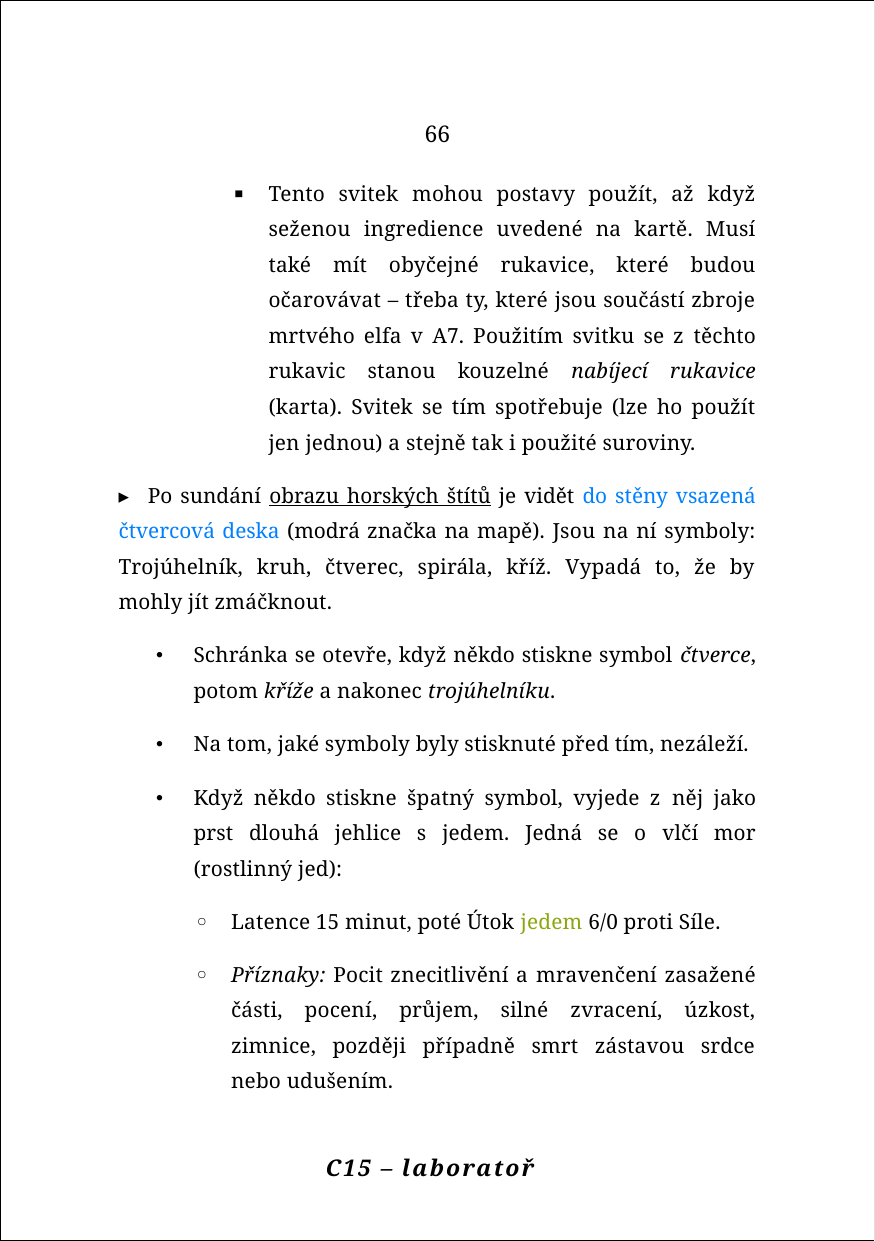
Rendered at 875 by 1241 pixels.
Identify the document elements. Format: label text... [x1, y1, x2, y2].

list Latence 15 minut, poté Útok jedem 6/0 proti Síle. [193, 907, 756, 935]
list Na tom, jaké symboly byly stisknuté před tím, nezáleží. [156, 729, 756, 758]
list Schránka se otevře, když někdo stiskne symbol čtverce, potom kříže a⁠ nakonec trojúhelníku. [156, 641, 756, 704]
list Příznaky: Pocit znecitlivění a⁠ mravenčení zasažené části, pocení, průjem, silné zvracení, úzkost, zimnice, později případně smrt zástavou srdce nebo udušením. [193, 960, 756, 1095]
list Tento svitek mohou postavy použít, až když seženou ingredience uvedené na kartě. Musí také mít obyčejné rukavice, které budou očarovávat – třeba ty, které jsou součástí zbroje mrtvého elfa v⁠ A7. Použitím svitku se z⁠ těchto rukavic stanou kouzelné nabíjecí rukavice (karta). Svitek se tím spotřebuje (lze ho použít jen jednou) a⁠ stejně tak i⁠ použité suroviny. [231, 179, 756, 456]
list Když někdo stiskne špatný symbol, vyjede z⁠ něj jako prst dlouhá jehlice s⁠ jedem. Jedná se o⁠ vlčí mor (rostlinný jed): [156, 783, 756, 882]
text ▸ Po sundání obrazu horských štítů je vidět do stěny vsazená čtvercová deska (modrá značka na mapě). Jsou na ní symboly: Trojúhelník, kruh, čtverec, spirála, kříž. Vypadá to, že by mohly jít zmáčknout. [118, 481, 756, 616]
